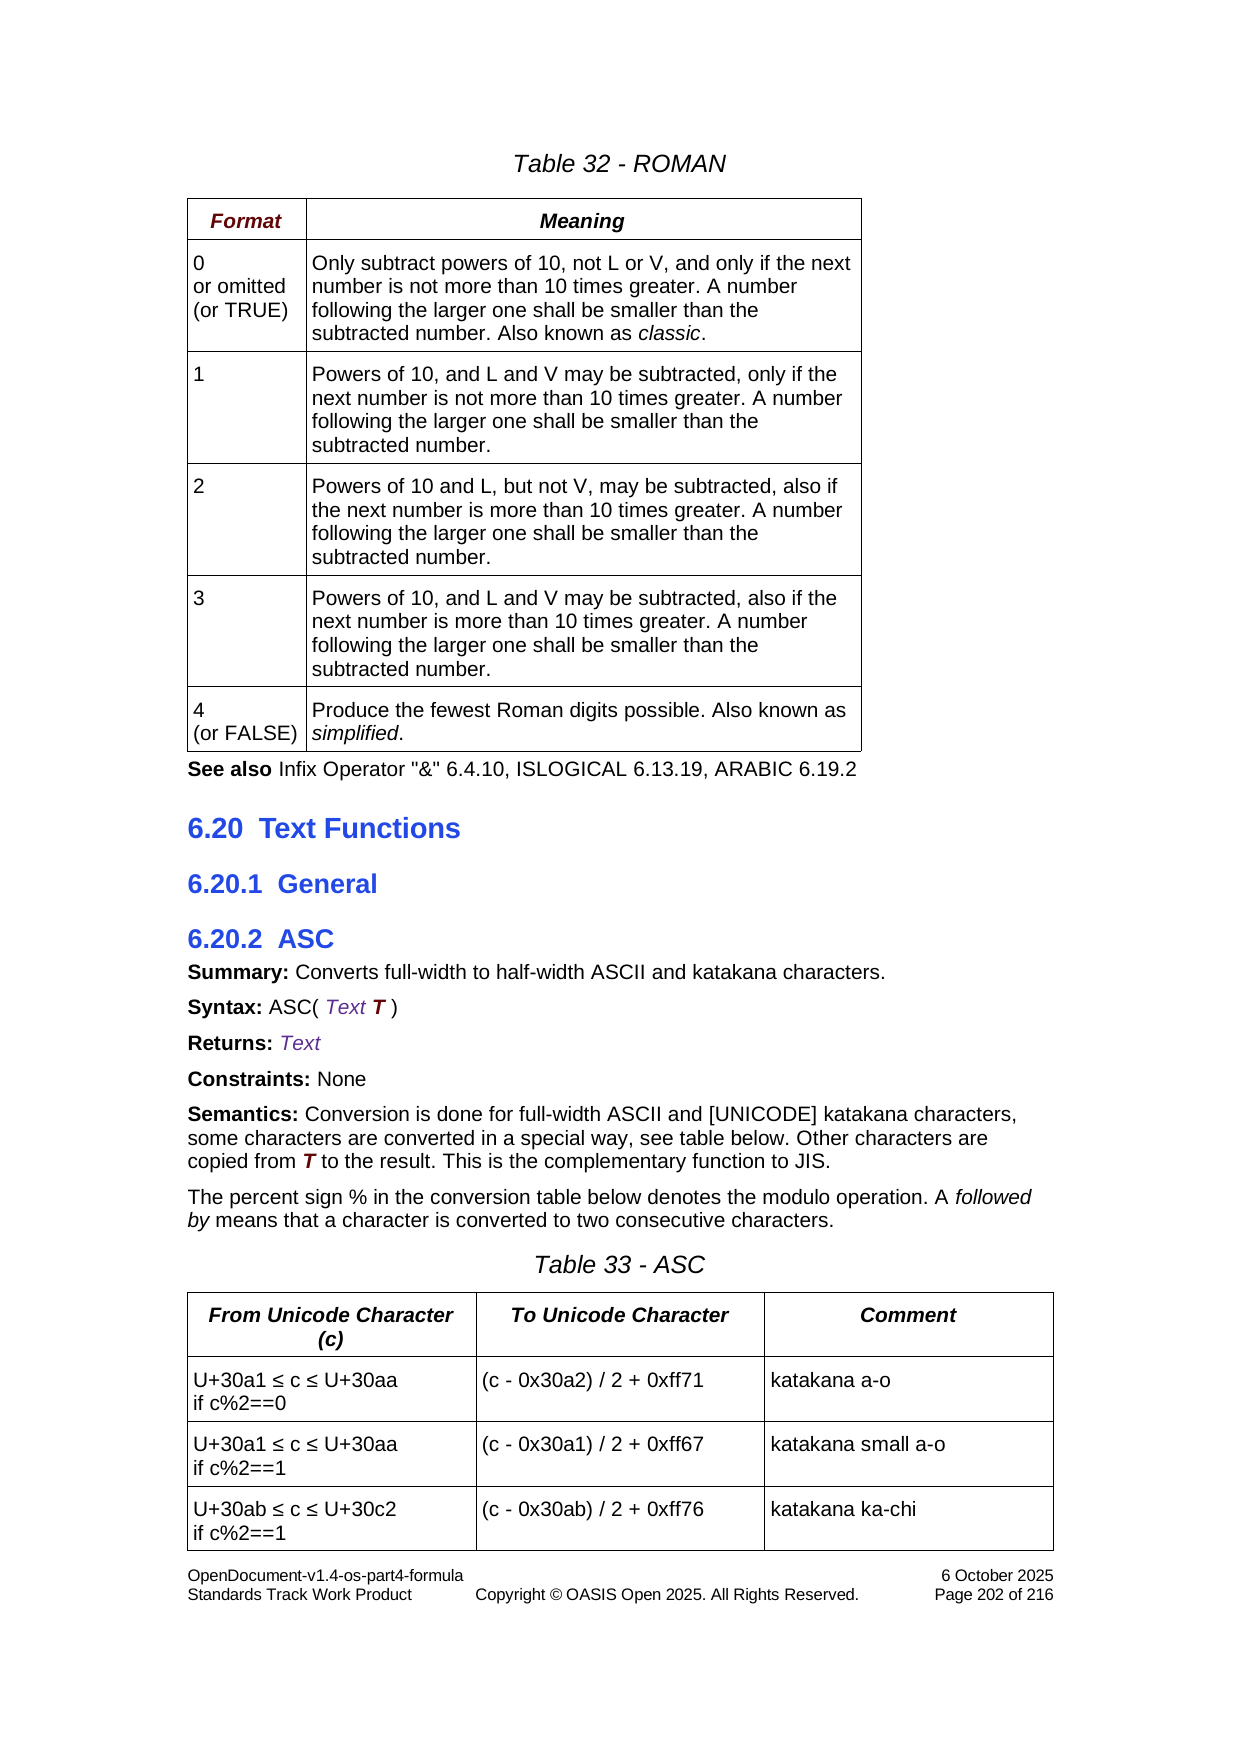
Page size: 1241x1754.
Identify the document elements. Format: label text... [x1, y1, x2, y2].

table_cell 3 [188, 576, 306, 686]
table_cell katakana ka-chi [765, 1487, 1053, 1550]
table_header To Unicode Character [477, 1293, 764, 1356]
text Semantics: Conversion is done for full-width ASCII and [UNICODE] katakana characters, some characters are converted in a special way, see table below. Other characters are copied from T to the result. This is the complementary function to JIS. [187, 1103, 1053, 1173]
table_cell Powers of 10, and L and V may be subtracted, also if the next number is more than 10 times greater. A number following the larger one shall be smaller than the subtracted number. [307, 576, 861, 686]
table_header Meaning [307, 199, 861, 239]
table_cell 2 [188, 464, 306, 574]
text Syntax: ASC( Text T ) [187, 996, 1053, 1019]
subtitle General [187, 869, 1053, 899]
table_cell 4 (or FALSE) [188, 687, 306, 751]
subtitle Text Functions [187, 812, 1053, 844]
text Returns: Text [187, 1031, 1053, 1055]
table_cell (c - 0x30ab) / 2 + 0xff76 [477, 1487, 764, 1550]
table_cell U+30ab ≤ c ≤ U+30c2 if c%2==1 [188, 1487, 476, 1550]
table_header From Unicode Character (c) [188, 1293, 476, 1356]
text See also Infix Operator "&" 6.4.10, ISLOGICAL 6.13.19, ARABIC 6.19.2 [187, 757, 1053, 781]
table_cell Powers of 10 and L, but not V, may be subtracted, also if the next number is more than 10 times greater. A number following the larger one shall be smaller than the subtracted number. [307, 464, 861, 574]
table_cell 1 [188, 352, 306, 463]
table_cell Only subtract powers of 10, not L or V, and only if the next number is not more than 10 times greater. A number following the larger one shall be smaller than the subtracted number. Also known as classic. [307, 240, 861, 351]
table_cell (c - 0x30a2) / 2 + 0xff71 [477, 1357, 764, 1421]
table_cell katakana a-o [765, 1357, 1053, 1421]
table_cell Powers of 10, and L and V may be subtracted, only if the next number is not more than 10 times greater. A number following the larger one shall be smaller than the subtracted number. [307, 352, 861, 463]
table_cell Produce the fewest Roman digits possible. Also known as simplified. [307, 687, 861, 751]
subtitle ASC [187, 924, 1053, 954]
table_cell U+30a1 ≤ c ≤ U+30aa if c%2==0 [188, 1357, 476, 1421]
text Table 32 - ROMAN [187, 150, 1053, 178]
text Constraints: None [187, 1067, 1053, 1091]
table_cell U+30a1 ≤ c ≤ U+30aa if c%2==1 [188, 1422, 476, 1486]
table_cell katakana small a-o [765, 1422, 1053, 1486]
text The percent sign % in the conversion table below denotes the modulo operation. A followed by means that a character is converted to two consecutive characters. [187, 1185, 1053, 1232]
table_cell (c - 0x30a1) / 2 + 0xff67 [477, 1422, 764, 1486]
table_cell 0 or omitted (or TRUE) [188, 240, 306, 351]
text Table 33 - ASC [187, 1251, 1053, 1279]
text Summary: Converts full-width to half-width ASCII and katakana characters. [187, 960, 1053, 984]
table_header Format [188, 199, 306, 239]
table_header Comment [765, 1293, 1053, 1356]
